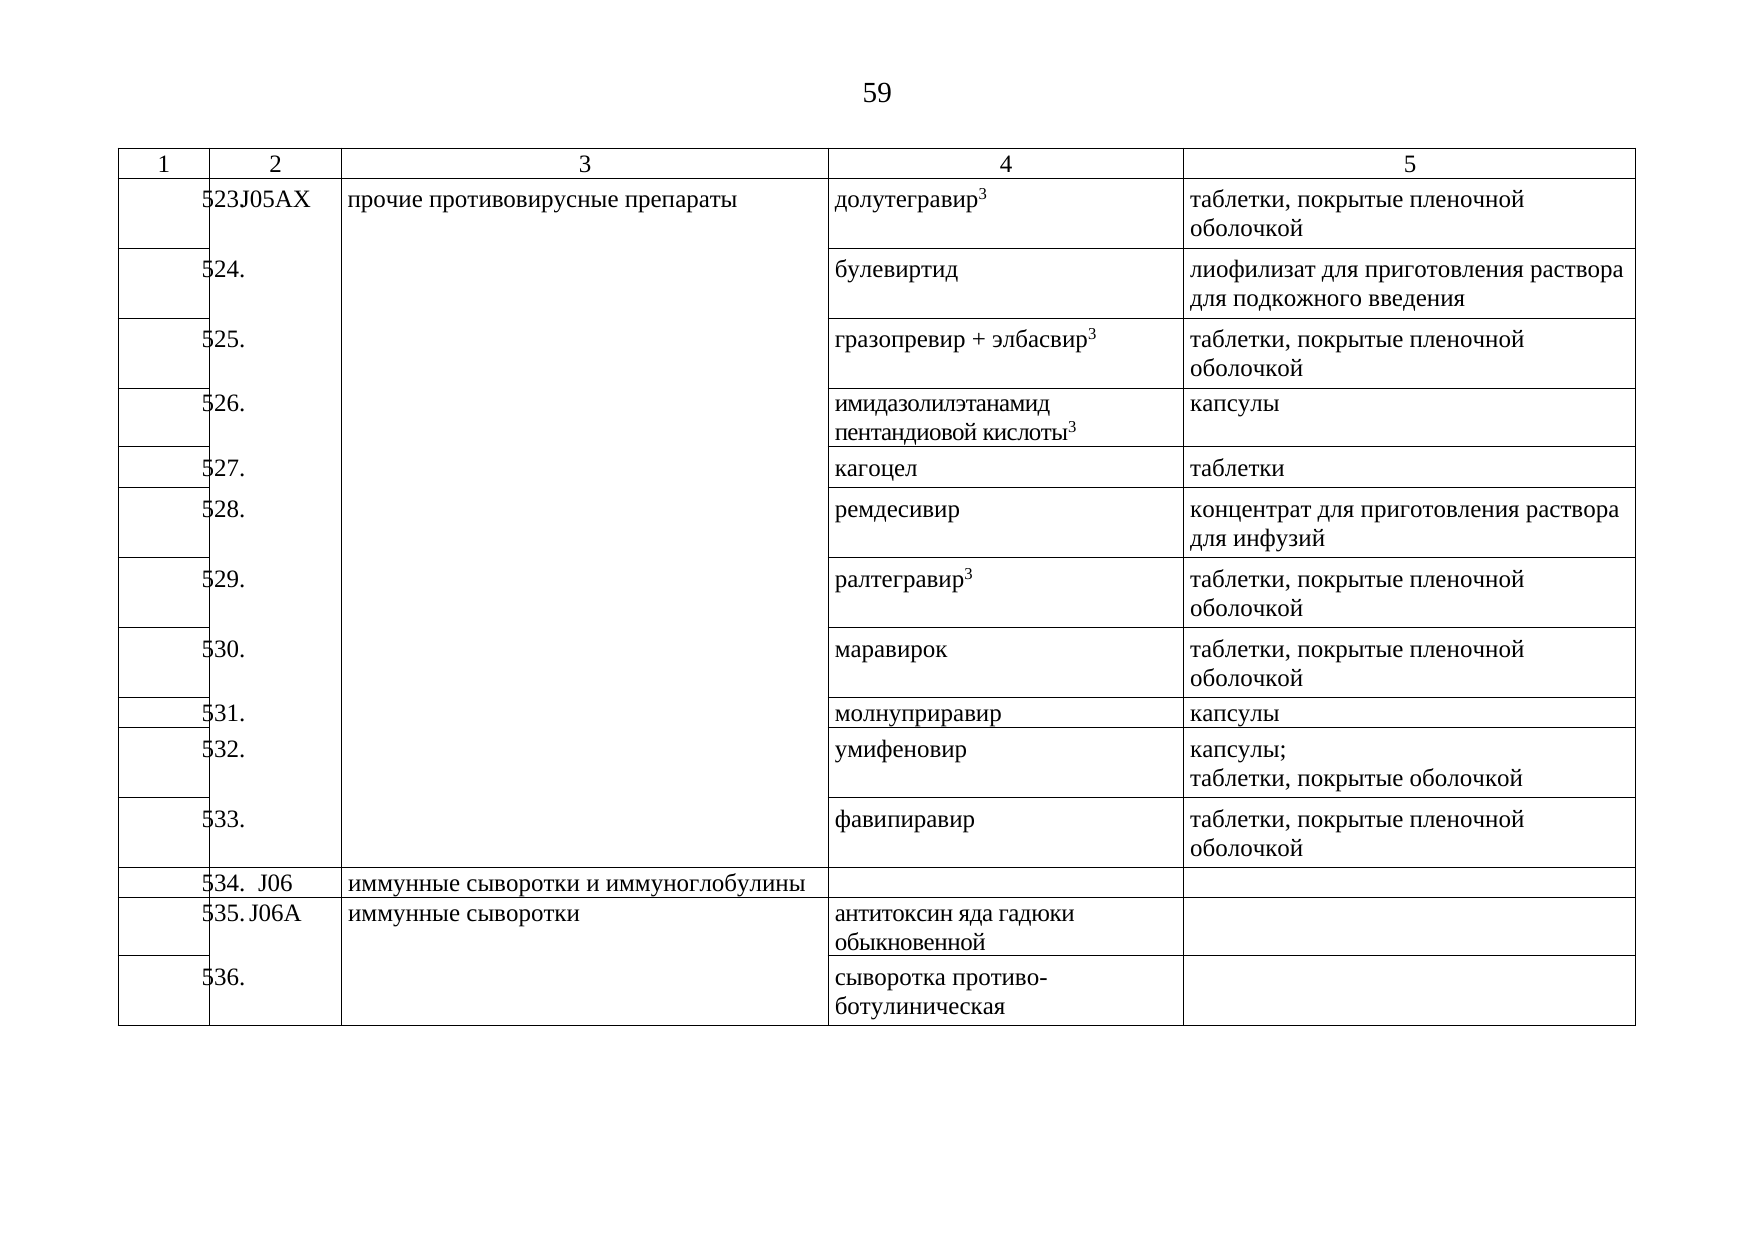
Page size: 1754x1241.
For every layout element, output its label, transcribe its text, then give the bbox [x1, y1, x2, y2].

table_cell [210, 955, 341, 1025]
table_cell [210, 727, 341, 797]
table_cell [210, 557, 341, 627]
table_cell таблетки, покрытые пленочной оболочкой [1184, 798, 1635, 867]
table_cell [119, 249, 209, 317]
table_cell [210, 697, 341, 727]
table_cell [119, 728, 209, 797]
table_cell имидазолилэтанамид пентандиовой кислоты3 [829, 389, 1183, 446]
table_cell J06 [210, 868, 341, 897]
table_cell [210, 487, 341, 557]
table_header 2 [210, 149, 341, 177]
table_header 4 [829, 149, 1183, 177]
table_cell сыворотка противо-ботулиническая [829, 956, 1183, 1025]
table_cell [342, 727, 828, 797]
table_cell булевиртид [829, 249, 1183, 317]
table_cell капсулы [1184, 698, 1635, 727]
table_cell ралтегравир3 [829, 558, 1183, 627]
table_cell таблетки, покрытые пленочной оболочкой [1184, 628, 1635, 697]
table_cell капсулы; таблетки, покрытые оболочкой [1184, 728, 1635, 797]
table_cell [1184, 898, 1635, 955]
table_cell ремдесивир [829, 488, 1183, 557]
table_header 3 [342, 149, 828, 177]
table_cell капсулы [1184, 389, 1635, 446]
table_cell иммунные сыворотки [342, 898, 828, 955]
table_cell [119, 868, 209, 897]
table_cell гразопревир + элбасвир3 [829, 319, 1183, 387]
table_cell [210, 446, 341, 487]
table_cell фавипиравир [829, 798, 1183, 867]
table_cell умифеновир [829, 728, 1183, 797]
table_cell [119, 447, 209, 487]
table_cell долутегравир3 [829, 179, 1183, 247]
table_cell [342, 797, 828, 867]
table_cell J06A [210, 898, 341, 955]
table_cell таблетки [1184, 447, 1635, 487]
table_cell [342, 248, 828, 317]
table_cell [342, 318, 828, 387]
table_cell таблетки, покрытые пленочной оболочкой [1184, 558, 1635, 627]
table_cell лиофилизат для приготовления раствора для подкожного введения [1184, 249, 1635, 317]
table_cell [1184, 868, 1635, 897]
table_cell [1184, 956, 1635, 1025]
table_cell [342, 955, 828, 1025]
table_cell [210, 797, 341, 867]
table_cell [342, 697, 828, 727]
table_cell прочие противовирусные препараты [342, 179, 828, 247]
table_cell [342, 557, 828, 627]
table_cell [342, 388, 828, 446]
table_cell [210, 248, 341, 317]
table_cell [119, 898, 209, 955]
table_cell [829, 868, 1183, 897]
table_cell [119, 956, 209, 1025]
table_cell маравирок [829, 628, 1183, 697]
table_cell [119, 628, 209, 697]
table_cell [342, 487, 828, 557]
table_cell концентрат для приготовления раствора для инфузий [1184, 488, 1635, 557]
table_cell [342, 627, 828, 697]
table_cell [342, 446, 828, 487]
table_cell J05AХ [210, 179, 341, 247]
table_cell [210, 627, 341, 697]
table_cell [119, 389, 209, 446]
table_cell [119, 798, 209, 867]
table_cell [119, 179, 209, 247]
table_cell [210, 388, 341, 446]
table_cell антитоксин яда гадюки обыкновенной [829, 898, 1183, 955]
table_cell таблетки, покрытые пленочной оболочкой [1184, 179, 1635, 247]
table_header 5 [1184, 149, 1635, 177]
table_cell таблетки, покрытые пленочной оболочкой [1184, 319, 1635, 387]
table_cell [119, 558, 209, 627]
table_cell [210, 318, 341, 387]
table_cell иммунные сыворотки и иммуноглобулины [342, 868, 828, 897]
table_cell кагоцел [829, 447, 1183, 487]
table_cell [119, 319, 209, 387]
table_header 1 [119, 149, 209, 177]
table_cell молнуприравир [829, 698, 1183, 727]
table_cell [119, 488, 209, 557]
table_cell [119, 698, 209, 727]
